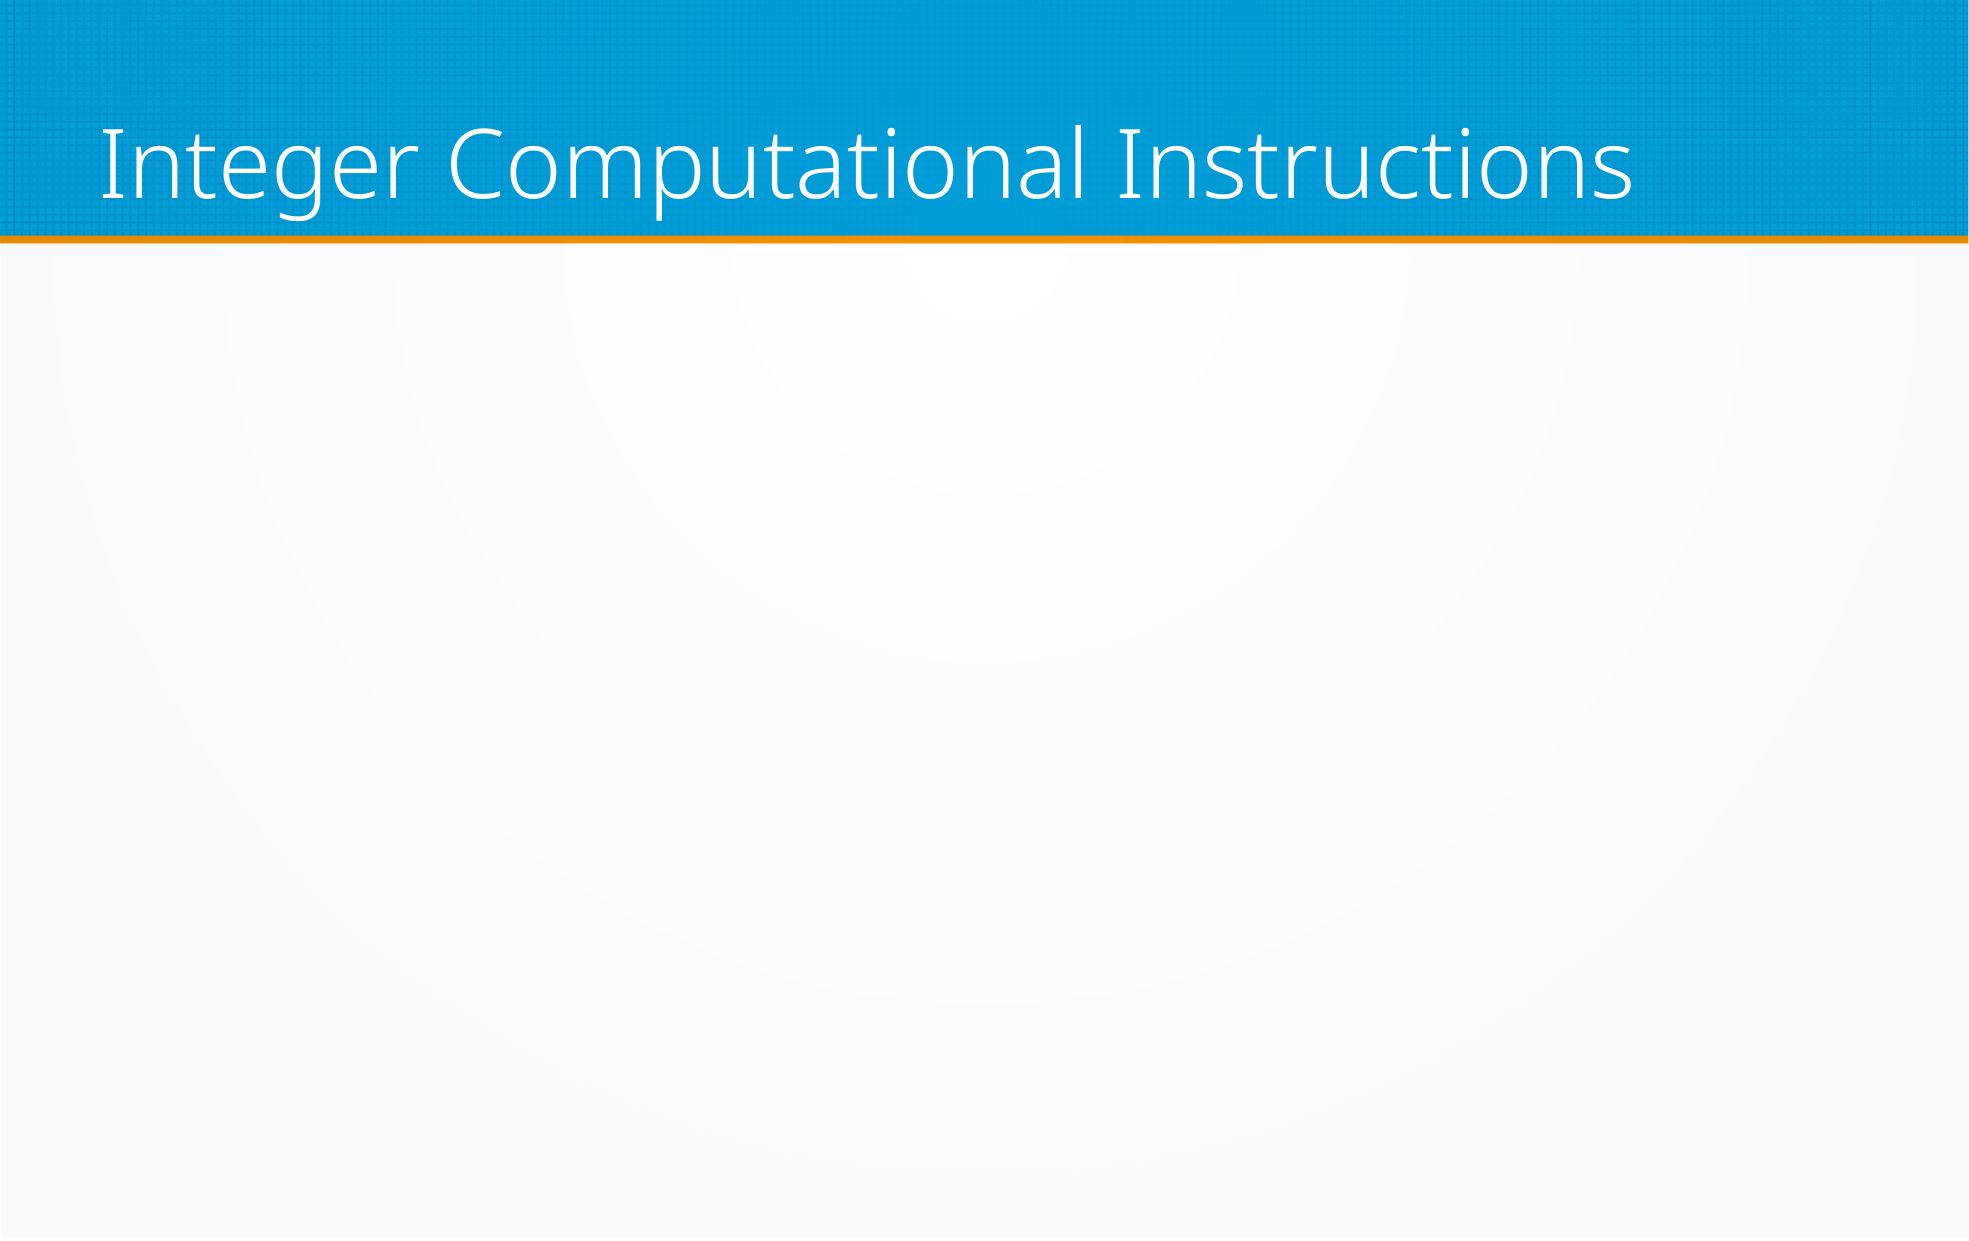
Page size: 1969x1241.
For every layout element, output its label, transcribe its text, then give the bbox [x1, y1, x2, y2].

title Integer Computational Instructions [98, 19, 1870, 227]
picture [0, 236, 1969, 1241]
